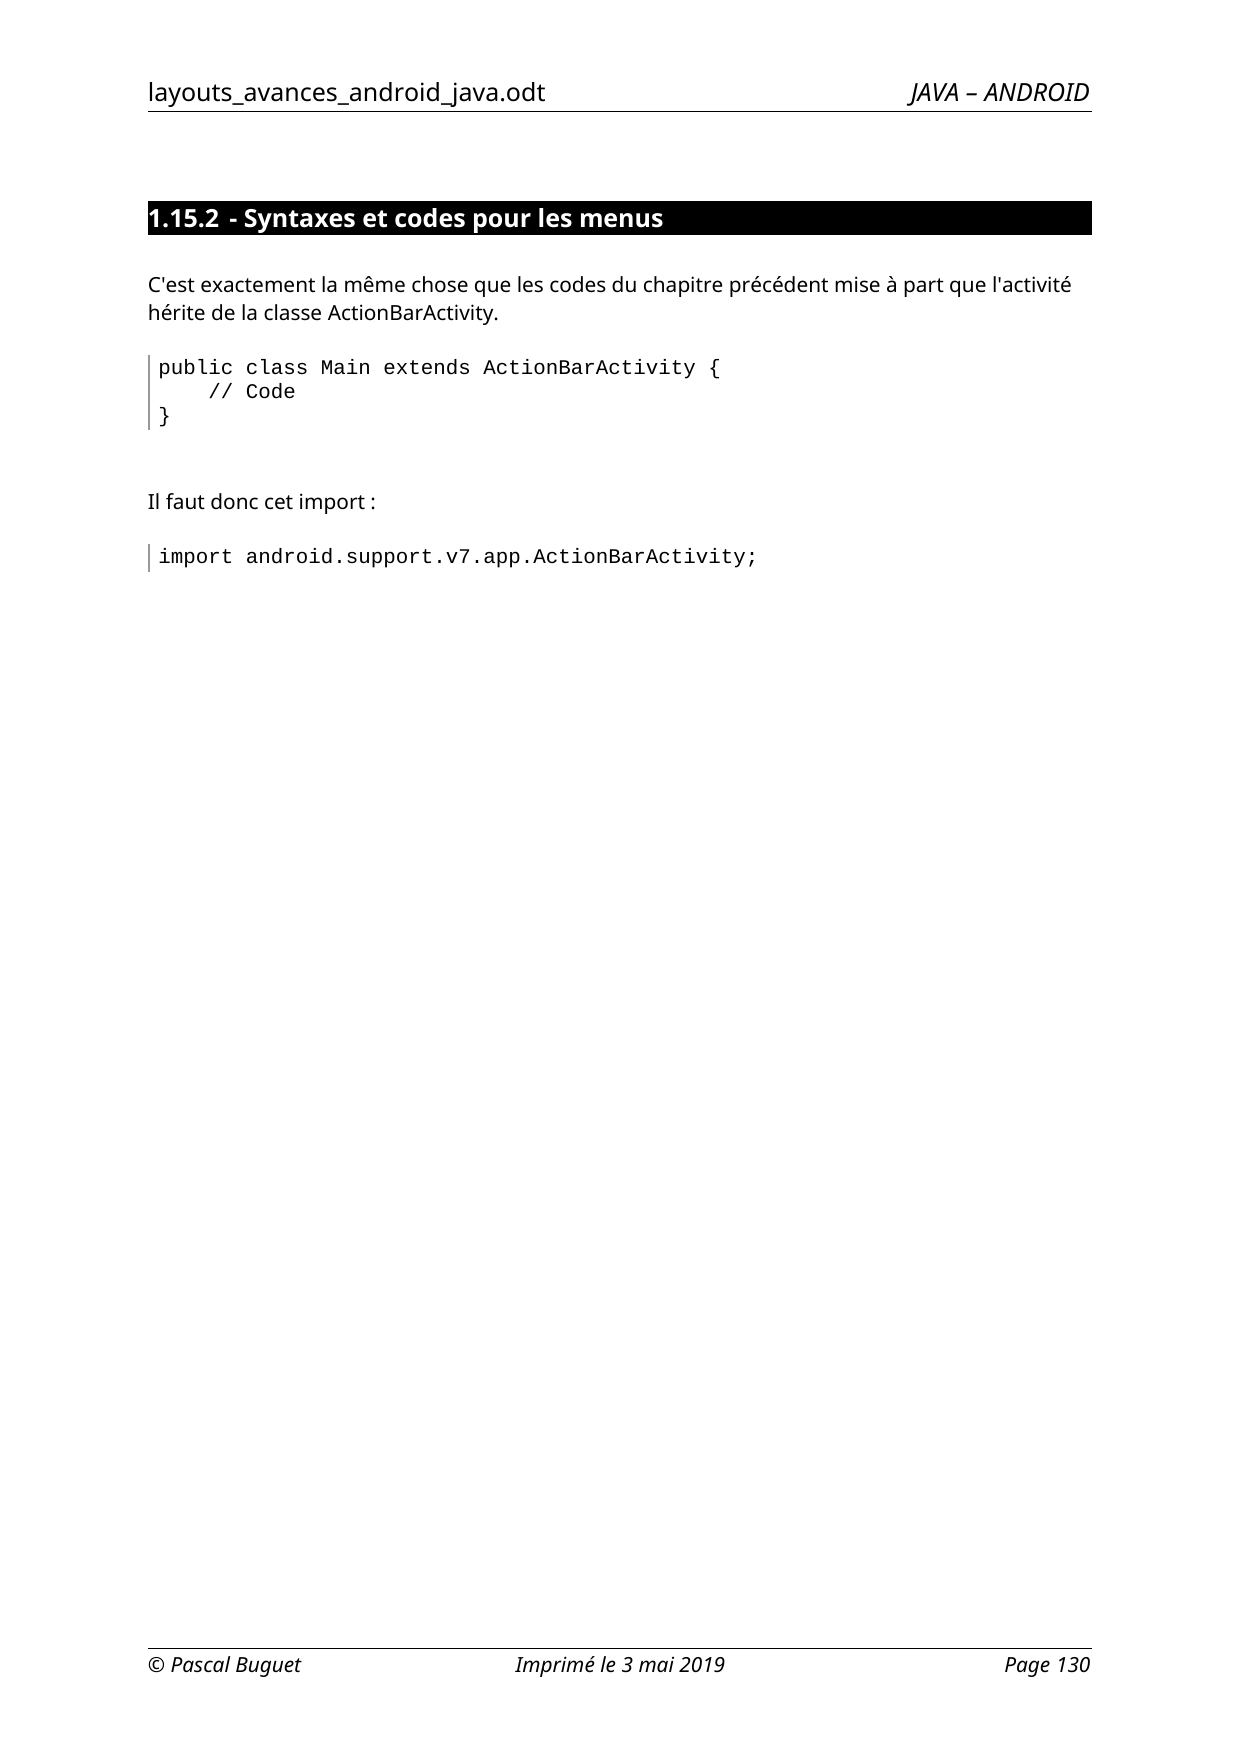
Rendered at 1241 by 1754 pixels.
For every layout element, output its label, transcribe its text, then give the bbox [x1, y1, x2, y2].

text Il faut donc cet import : [148, 487, 1092, 516]
text import android.support.v7.app.ActionBarActivity; [150, 544, 1092, 572]
text // Code [150, 381, 1092, 404]
text public class Main extends ActionBarActivity { [150, 355, 1092, 381]
subtitle - Syntaxes et codes pour les menus [148, 201, 1092, 235]
text } [150, 404, 1092, 430]
text C'est exactement la même chose que les codes du chapitre précédent mise à part que l'activité hérite de la classe ActionBarActivity. [148, 270, 1092, 327]
